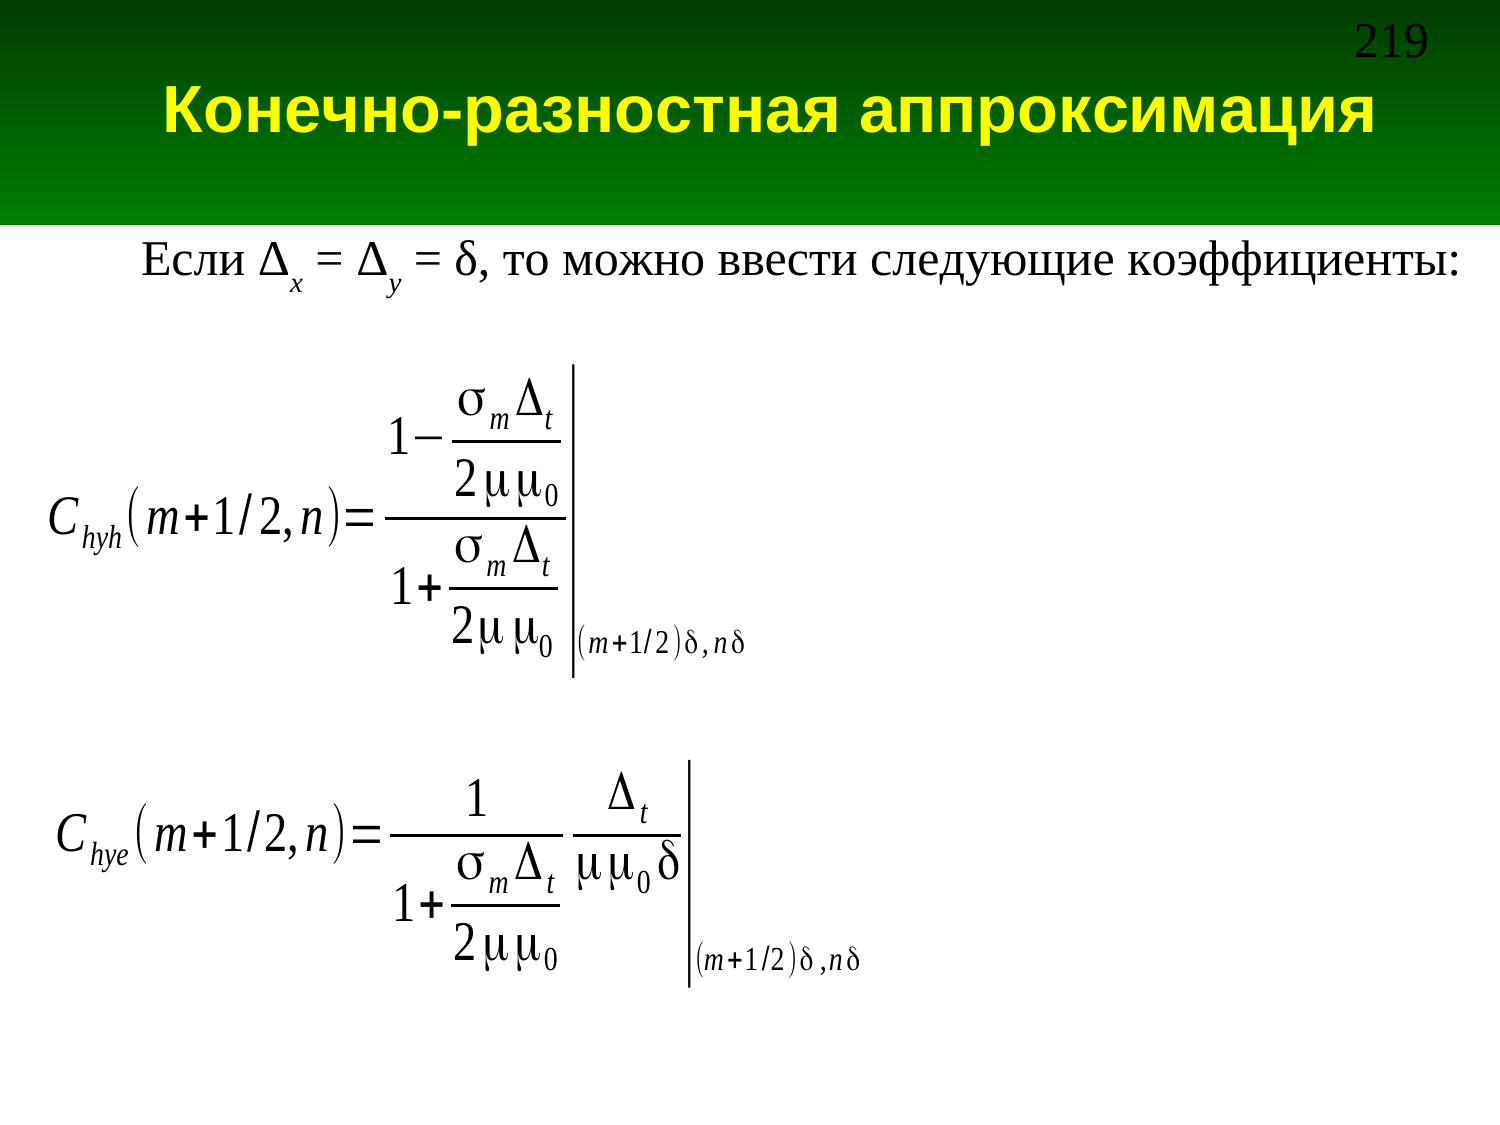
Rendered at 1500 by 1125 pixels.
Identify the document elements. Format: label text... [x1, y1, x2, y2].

chart [35, 359, 757, 680]
text_box Если Δx = Δy = δ, то можно ввести следующие коэффициенты: [126, 218, 1472, 306]
chart [43, 756, 873, 991]
title Конечно-разностная аппроксимация [100, 7, 1441, 204]
